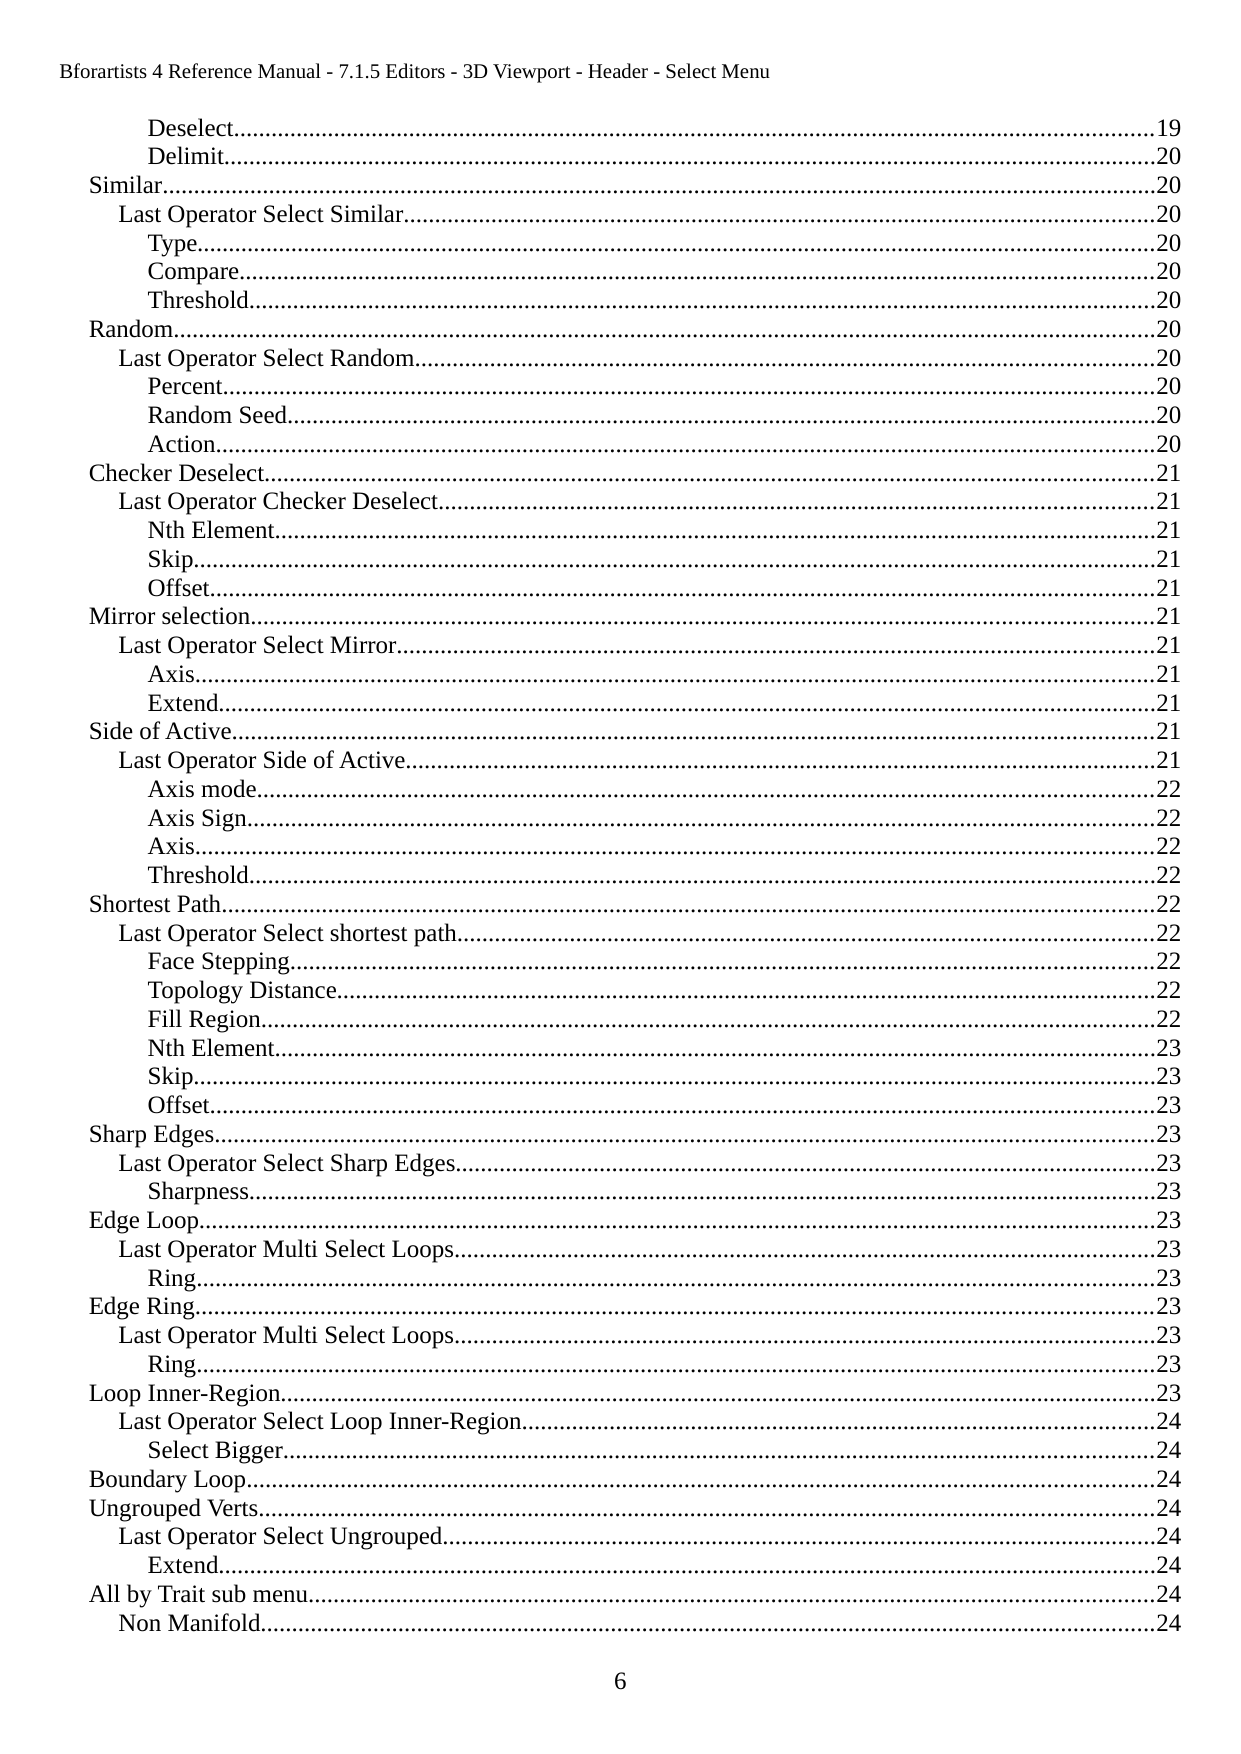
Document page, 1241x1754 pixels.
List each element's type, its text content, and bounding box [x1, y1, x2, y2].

text Skip 21 [147, 544, 1181, 573]
text Ring 23 [147, 1263, 1181, 1291]
text Type 20 [147, 228, 1181, 256]
text Topology Distance 22 [147, 975, 1181, 1004]
text Action 20 [147, 429, 1181, 458]
text Boundary Loop 24 [88, 1464, 1181, 1493]
text Last Operator Select Ungrouped 24 [118, 1521, 1181, 1550]
text Last Operator Select Loop Inner-Region 24 [118, 1406, 1181, 1435]
text Side of Active 21 [88, 716, 1181, 745]
text Face Stepping 22 [147, 946, 1181, 975]
text Last Operator Select shortest path 22 [118, 918, 1181, 946]
text Extend 24 [147, 1550, 1181, 1579]
text Loop Inner-Region 23 [88, 1378, 1181, 1406]
text Last Operator Multi Select Loops 23 [118, 1234, 1181, 1263]
text Ungrouped Verts 24 [88, 1493, 1181, 1521]
text Compare 20 [147, 256, 1181, 285]
text Nth Element 23 [147, 1033, 1181, 1061]
text Sharp Edges 23 [88, 1119, 1181, 1148]
text Last Operator Checker Deselect 21 [118, 486, 1181, 515]
text Axis 22 [147, 831, 1181, 860]
text Checker Deselect 21 [88, 458, 1181, 486]
text Last Operator Select Sharp Edges 23 [118, 1148, 1181, 1176]
text Non Manifold 24 [118, 1608, 1181, 1636]
text Nth Element 21 [147, 515, 1181, 544]
text Offset 21 [147, 573, 1181, 601]
text All by Trait sub menu 24 [88, 1579, 1181, 1608]
text Axis 21 [147, 659, 1181, 688]
text Last Operator Select Similar 20 [118, 199, 1181, 228]
text Axis mode 22 [147, 774, 1181, 803]
text Deselect 19 [147, 113, 1181, 141]
text Percent 20 [147, 371, 1181, 400]
text Skip 23 [147, 1061, 1181, 1090]
text Last Operator Select Mirror 21 [118, 630, 1181, 659]
text Edge Ring 23 [88, 1291, 1181, 1320]
text Last Operator Select Random 20 [118, 343, 1181, 371]
text Axis Sign 22 [147, 803, 1181, 831]
text Last Operator Side of Active 21 [118, 745, 1181, 774]
text Similar 20 [88, 170, 1181, 199]
text Last Operator Multi Select Loops 23 [118, 1320, 1181, 1349]
text Threshold 22 [147, 860, 1181, 889]
text Offset 23 [147, 1090, 1181, 1119]
text Select Bigger 24 [147, 1435, 1181, 1464]
text Mirror selection 21 [88, 601, 1181, 630]
text Ring 23 [147, 1349, 1181, 1378]
text Random 20 [88, 314, 1181, 343]
text Threshold 20 [147, 285, 1181, 314]
text Shortest Path 22 [88, 889, 1181, 918]
text Random Seed 20 [147, 400, 1181, 429]
text Edge Loop 23 [88, 1205, 1181, 1234]
text Extend 21 [147, 688, 1181, 716]
text Delimit 20 [147, 141, 1181, 170]
text Fill Region 22 [147, 1004, 1181, 1033]
text Sharpness 23 [147, 1176, 1181, 1205]
